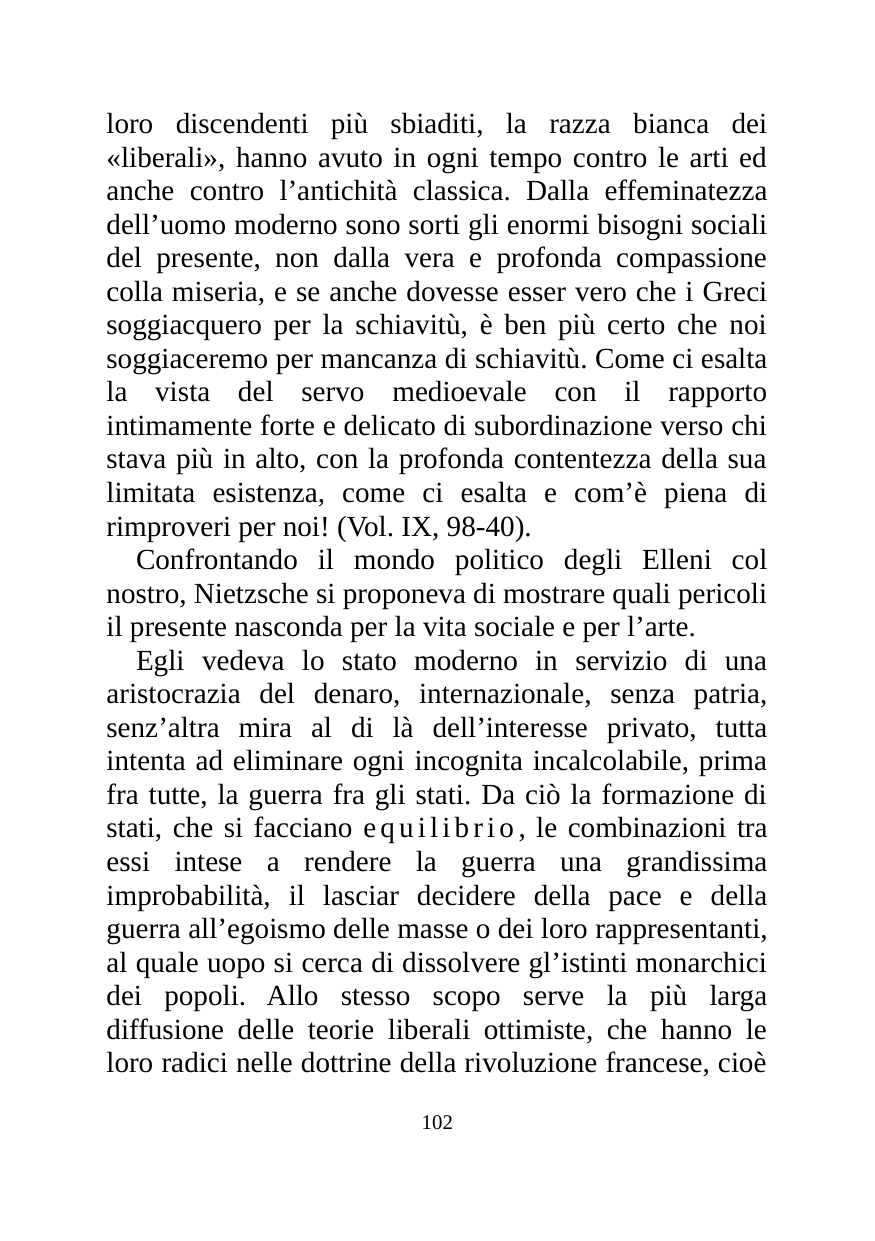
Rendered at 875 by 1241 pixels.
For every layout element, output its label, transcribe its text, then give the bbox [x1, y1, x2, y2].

text loro discendenti più sbiaditi, la razza bianca dei «liberali», hanno avuto in ogni tempo contro le arti ed anche contro l’antichità classica. Dalla effeminatezza dell’uomo moderno sono sorti gli enormi bisogni sociali del presente, non dalla vera e profonda compassione colla miseria, e se anche dovesse esser vero che i Greci soggiacquero per la schiavitù, è ben più certo che noi soggiaceremo per mancanza di schiavitù. Come ci esalta la vista del servo medioevale con il rapporto intimamente forte e delicato di subordinazione verso chi stava più in alto, con la profonda contentezza della sua limitata esistenza, come ci esalta e com’è piena di rimproveri per noi! (Vol. IX, 98-40). [106, 106, 768, 542]
text Egli vedeva lo stato moderno in servizio di una aristocrazia del denaro, internazionale, senza patria, senz’altra mira al di là dell’interesse privato, tutta intenta ad eliminare ogni incognita incalcolabile, prima fra tutte, la guerra fra gli stati. Da ciò la formazione di stati, che si facciano equilibrio, le combinazioni tra essi intese a rendere la guerra una grandissima improbabilità, il lasciar decidere della pace e della guerra all’egoismo delle masse o dei loro rappresentanti, al quale uopo si cerca di dissolvere gl’istinti monarchici dei popoli. Allo stesso scopo serve la più larga diffusione delle teorie liberali ottimiste, che hanno le loro radici nelle dottrine della rivoluzione francese, cioè [106, 643, 768, 1079]
text Confrontando il mondo politico degli Elleni col nostro, Nietzsche si proponeva di mostrare quali pericoli il presente nasconda per la vita sociale e per l’arte. [106, 542, 768, 643]
